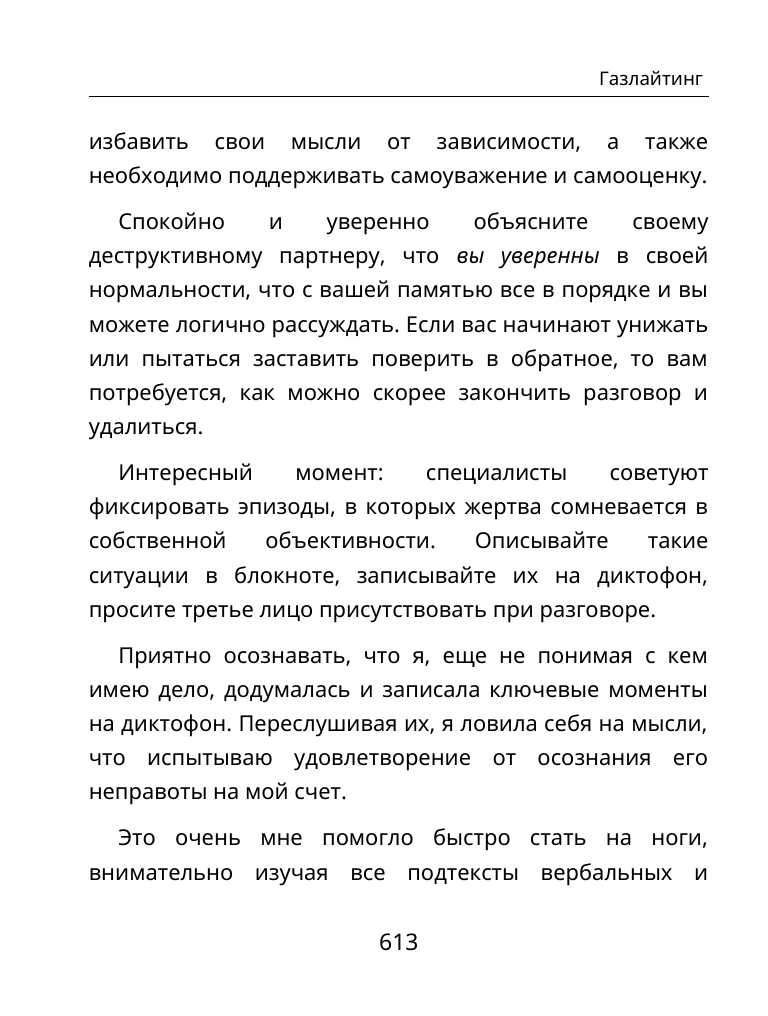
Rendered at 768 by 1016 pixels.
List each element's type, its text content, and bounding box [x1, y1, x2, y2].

text Спокойно и уверенно объясните своему деструктивному партнеру, что вы уверенны в своей нормальности, что с вашей памятью все в порядке и вы можете логично рассуждать. Если вас начинают унижать или пытаться заставить поверить в обратное, то вам потребуется, как можно скорее закончить разговор и удалиться. [88, 206, 709, 441]
text Интересный момент: специалисты советуют фиксировать эпизоды, в которых жертва сомневается в собственной объективности. Описывайте такие ситуации в блокноте, записывайте их на диктофон, просите третье лицо присутствовать при разговоре. [88, 457, 709, 623]
text избавить свои мысли от зависимости, а также необходимо поддерживать самоуважение и самооценку. [88, 126, 709, 190]
text Приятно осознавать, что я, еще не понимая с кем имею дело, додумалась и записала ключевые моменты на диктофон. Переслушивая их, я ловила себя на мысли, что испытываю удовлетворение от осознания его неправоты на мой счет. [88, 640, 709, 806]
text Это очень мне помогло быстро стать на ноги, внимательно изучая все подтексты вербальных и [88, 822, 709, 886]
